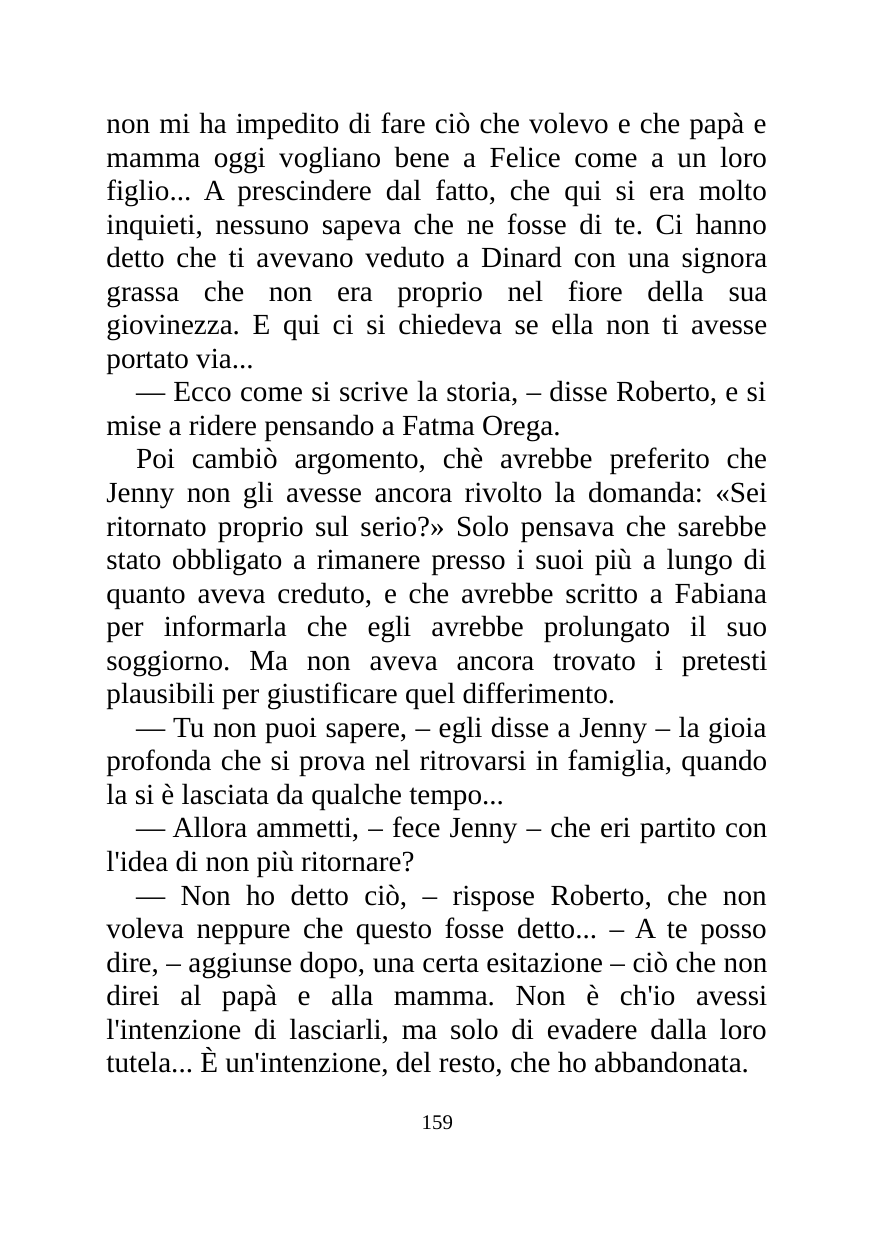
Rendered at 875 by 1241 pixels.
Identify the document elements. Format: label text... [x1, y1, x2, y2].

text Poi cambiò argomento, chè avrebbe preferito che Jenny non gli avesse ancora rivolto la domanda: «Sei ritornato proprio sul serio?» Solo pensava che sarebbe stato obbligato a rimanere presso i suoi più a lungo di quanto aveva creduto, e che avrebbe scritto a Fabiana per informarla che egli avrebbe prolungato il suo soggiorno. Ma non aveva ancora trovato i pretesti plausibili per giustificare quel differimento. [106, 442, 768, 710]
text — Ecco come si scrive la storia, – disse Roberto, e si mise a ridere pensando a Fatma Orega. [106, 374, 768, 442]
text — Tu non puoi sapere, – egli disse a Jenny – la gioia profonda che si prova nel ritrovarsi in famiglia, quando la si è lasciata da qualche tempo... [106, 710, 768, 811]
text non mi ha impedito di fare ciò che volevo e che papà e mamma oggi vogliano bene a Felice come a un loro figlio... A prescindere dal fatto, che qui si era molto inquieti, nessuno sapeva che ne fosse di te. Ci hanno detto che ti avevano veduto a Dinard con una signora grassa che non era proprio nel fiore della sua giovinezza. E qui ci si chiedeva se ella non ti avesse portato via... [106, 106, 768, 374]
text — Allora ammetti, – fece Jenny – che eri partito con l'idea di non più ritornare? [106, 811, 768, 878]
text — Non ho detto ciò, – rispose Roberto, che non voleva neppure che questo fosse detto... – A te posso dire, – aggiunse dopo, una certa esitazione – ciò che non direi al papà e alla mamma. Non è ch'io avessi l'intenzione di lasciarli, ma solo di evadere dalla loro tutela... È un'intenzione, del resto, che ho abbandonata. [106, 878, 768, 1079]
